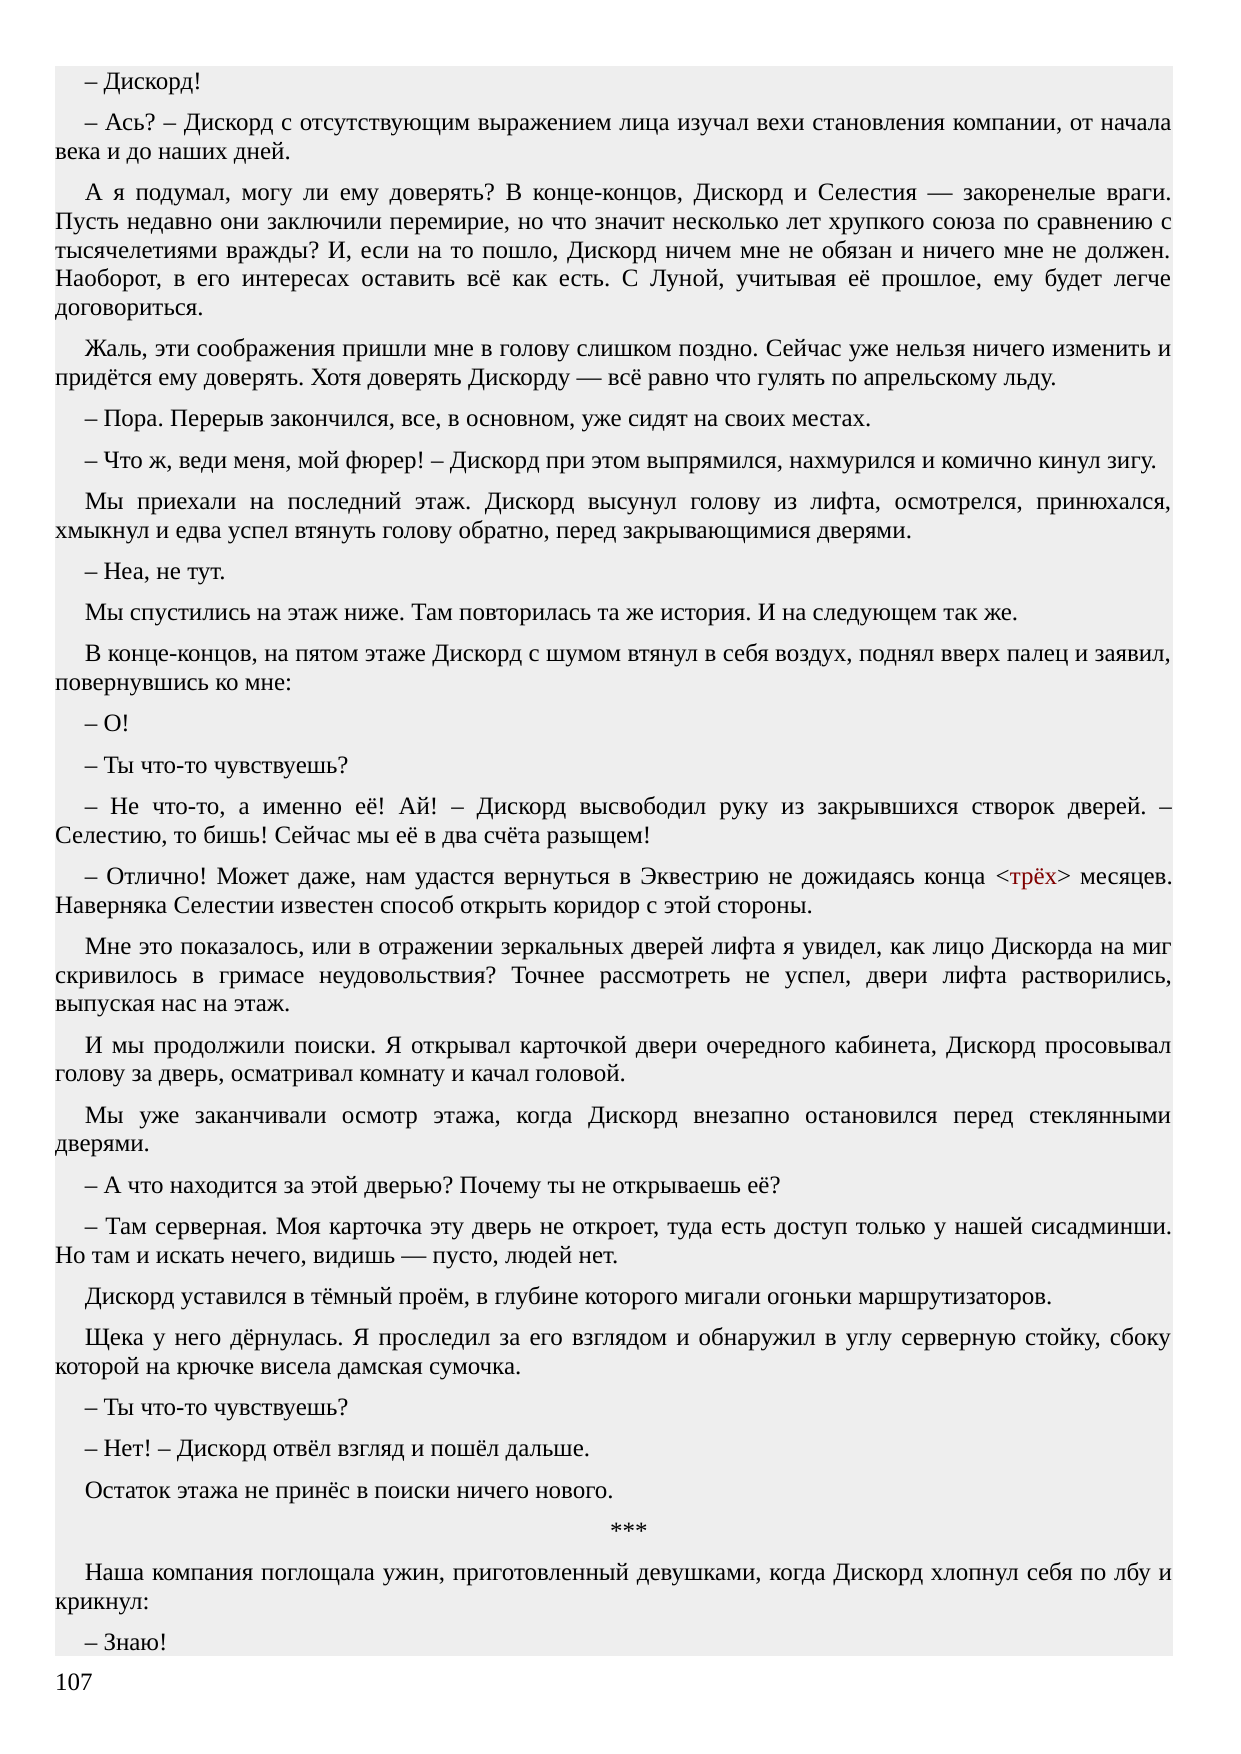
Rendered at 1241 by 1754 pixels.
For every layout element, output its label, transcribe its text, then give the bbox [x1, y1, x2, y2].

text В конце-концов, на пятом этаже Дискорд с шумом втянул в себя воздух, поднял вверх палец и заявил, повернувшись ко мне: [55, 638, 1173, 696]
text Щека у него дёрнулась. Я проследил за его взглядом и обнаружил в углу серверную стойку, сбоку которой на крючке висела дамская сумочка. [55, 1322, 1173, 1380]
text – А что находится за этой дверью? Почему ты не открываешь её? [55, 1170, 1173, 1198]
text – Ты что-то чувствуешь? [55, 1392, 1173, 1421]
text И мы продолжили поиски. Я открывал карточкой двери очередного кабинета, Дискорд просовывал голову за дверь, осматривал комнату и качал головой. [55, 1030, 1173, 1087]
text – Пора. Перерыв закончился, все, в основном, уже сидят на своих местах. [55, 403, 1173, 432]
text Наша компания поглощала ужин, приготовленный девушками, когда Дискорд хлопнул себя по лбу и крикнул: [55, 1557, 1173, 1615]
text – Отлично! Может даже, нам удастся вернуться в Эквестрию не дожидаясь конца <трёх> месяцев. Наверняка Селестии известен способ открыть коридор с этой стороны. [55, 861, 1173, 918]
text Мы приехали на последний этаж. Дискорд высунул голову из лифта, осмотрелся, принюхался, хмыкнул и едва успел втянуть голову обратно, перед закрывающимися дверями. [55, 486, 1173, 543]
text Остаток этажа не принёс в поиски ничего нового. [55, 1475, 1173, 1503]
text А я подумал, могу ли ему доверять? В конце-концов, Дискорд и Селестия — закоренелые враги. Пусть недавно они заключили перемирие, но что значит несколько лет хрупкого союза по сравнению с тысячелетиями вражды? И, если на то пошло, Дискорд ничем мне не обязан и ничего мне не должен. Наоборот, в его интересах оставить всё как есть. С Луной, учитывая её прошлое, ему будет легче договориться. [55, 177, 1173, 321]
text Мы спустились на этаж ниже. Там повторилась та же история. И на следующем так же. [55, 597, 1173, 626]
text – Там серверная. Моя карточка эту дверь не откроет, туда есть доступ только у нашей сисадминши. Но там и искать нечего, видишь — пусто, людей нет. [55, 1211, 1173, 1268]
text – Что ж, веди меня, мой фюрер! – Дискорд при этом выпрямился, нахмурился и комично кинул зигу. [55, 445, 1173, 473]
text Мы уже заканчивали осмотр этажа, когда Дискорд внезапно остановился перед стеклянными дверями. [55, 1100, 1173, 1157]
text Жаль, эти соображения пришли мне в голову слишком поздно. Сейчас уже нельзя ничего изменить и придётся ему доверять. Хотя доверять Дискорду — всё равно что гулять по апрельскому льду. [55, 333, 1173, 391]
text – Ась? – Дискорд с отсутствующим выражением лица изучал вехи становления компании, от начала века и до наших дней. [55, 107, 1173, 165]
text – Дискорд! [55, 66, 1173, 95]
text *** [55, 1516, 1173, 1545]
text – Ты что-то чувствуешь? [55, 750, 1173, 778]
text Дискорд уставился в тёмный проём, в глубине которого мигали огоньки маршрутизаторов. [55, 1281, 1173, 1310]
text – Знаю! [55, 1627, 1173, 1656]
text Мне это показалось, или в отражении зеркальных дверей лифта я увидел, как лицо Дискорда на миг скривилось в гримасе неудовольствия? Точнее рассмотреть не успел, двери лифта растворились, выпуская нас на этаж. [55, 931, 1173, 1017]
text – О! [55, 708, 1173, 737]
text – Не что-то, а именно её! Ай! – Дискорд высвободил руку из закрывшихся створок дверей. – Селестию, то бишь! Сейчас мы её в два счёта разыщем! [55, 791, 1173, 848]
text – Нет! – Дискорд отвёл взгляд и пошёл дальше. [55, 1433, 1173, 1462]
text – Неа, не тут. [55, 556, 1173, 585]
